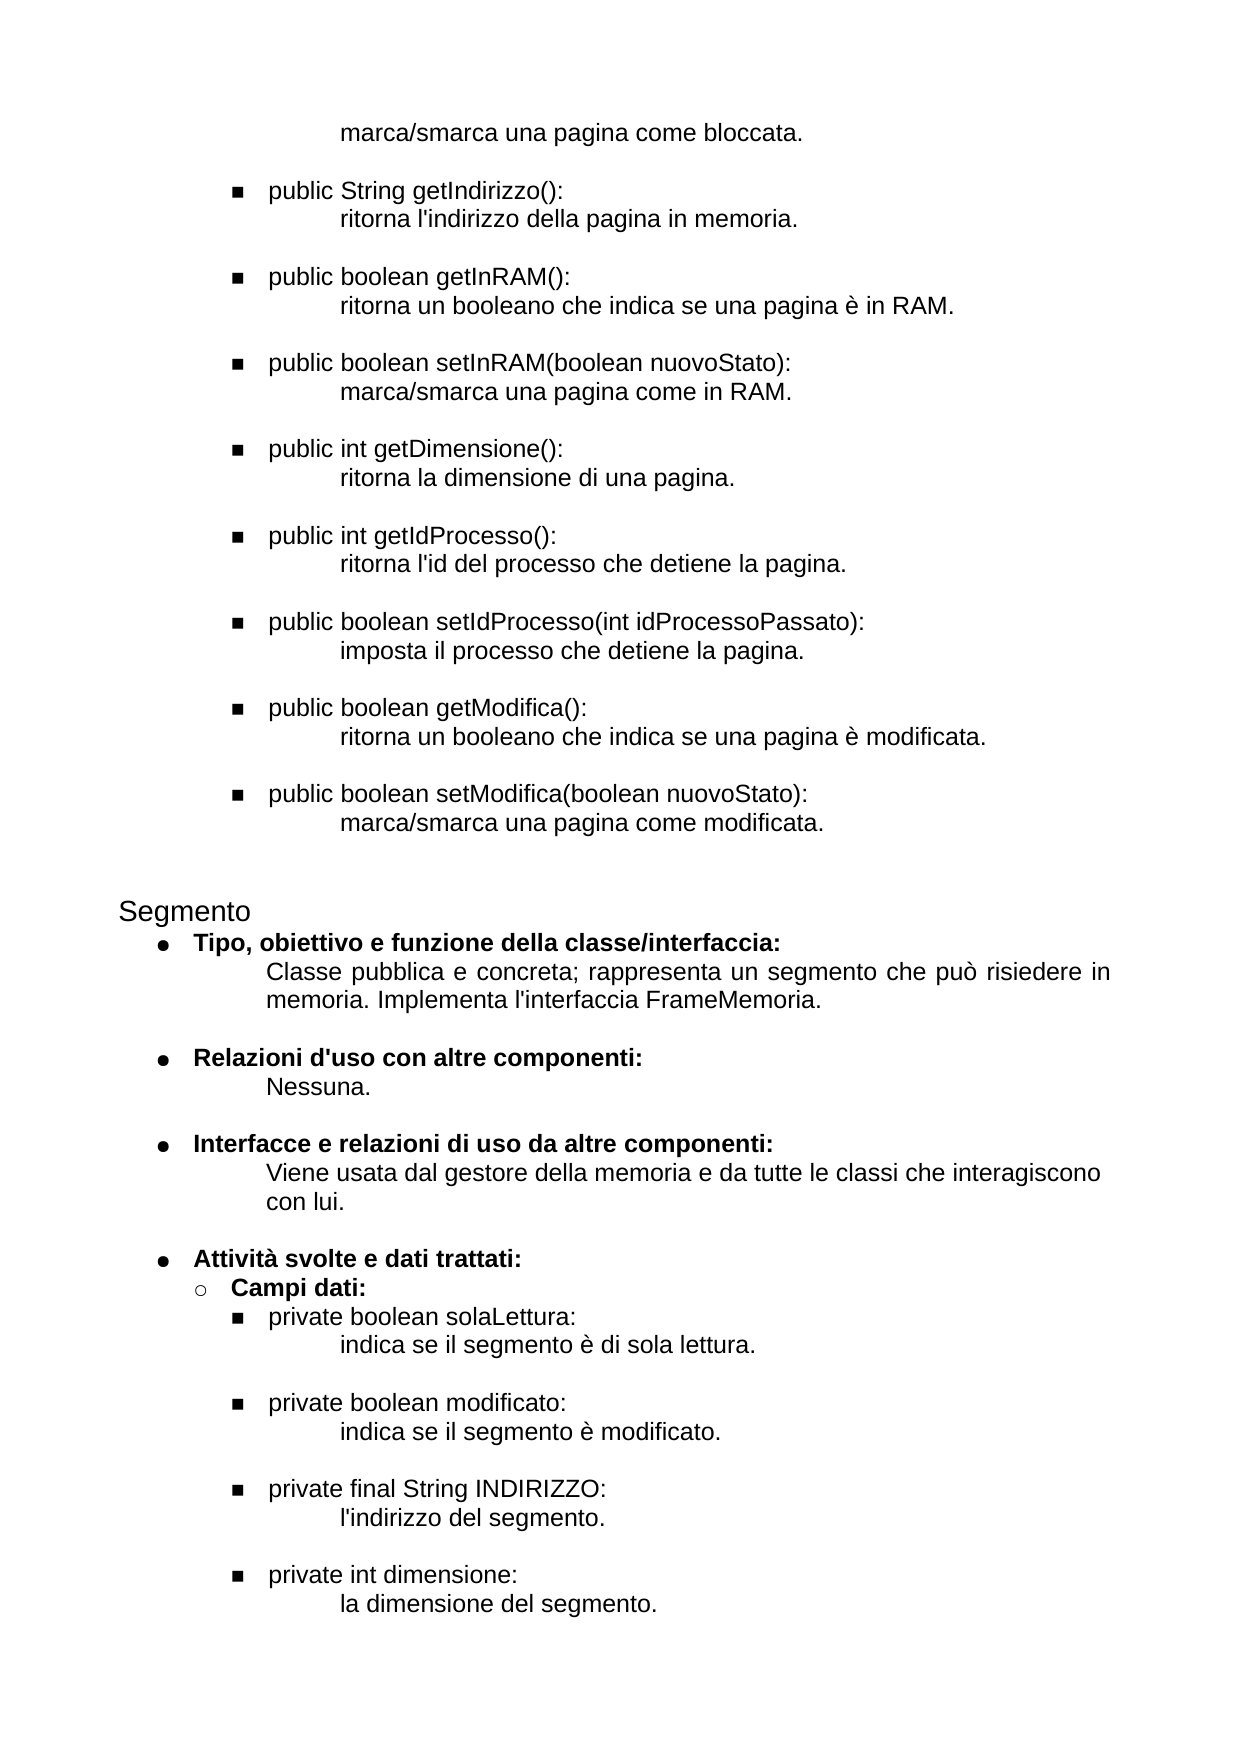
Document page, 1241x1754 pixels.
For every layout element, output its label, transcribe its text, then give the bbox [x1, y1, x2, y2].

text ritorna un booleano che indica se una pagina è modificata. [118, 722, 1122, 751]
list Campi dati: [193, 1273, 1122, 1302]
list Attività svolte e dati trattati: [156, 1244, 1122, 1273]
list public boolean setIdProcesso(int idProcessoPassato): [231, 607, 1122, 636]
text Segmento [118, 894, 1122, 928]
list Interfacce e relazioni di uso da altre componenti: [156, 1129, 1122, 1158]
text ritorna l'indirizzo della pagina in memoria. [118, 204, 1122, 233]
text marca/smarca una pagina come in RAM. [118, 377, 1122, 406]
list public boolean setInRAM(boolean nuovoStato): [231, 348, 1122, 377]
text la dimensione del segmento. [118, 1589, 1122, 1618]
list public int getIdProcesso(): [231, 521, 1122, 549]
list public boolean getModifica(): [231, 693, 1122, 722]
list private boolean modificato: [231, 1388, 1122, 1417]
text imposta il processo che detiene la pagina. [118, 636, 1122, 664]
list public boolean setModifica(boolean nuovoStato): [231, 779, 1122, 808]
text ritorna un booleano che indica se una pagina è in RAM. [118, 291, 1122, 319]
list private boolean solaLettura: [231, 1302, 1122, 1330]
text ritorna l'id del processo che detiene la pagina. [118, 549, 1122, 578]
text marca/smarca una pagina come bloccata. [118, 118, 1122, 147]
list Tipo, obiettivo e funzione della classe/interfaccia: [156, 928, 1122, 957]
list public int getDimensione(): [231, 434, 1122, 463]
list public boolean getInRAM(): [231, 262, 1122, 291]
text indica se il segmento è di sola lettura. [118, 1330, 1122, 1359]
list Classe pubblica e concreta; rappresenta un segmento che può risiedere in memoria. Implementa l'interfaccia FrameMemoria. [156, 957, 1122, 1014]
list private final String INDIRIZZO: [231, 1474, 1122, 1503]
list private int dimensione: [231, 1560, 1122, 1589]
text indica se il segmento è modificato. [118, 1417, 1122, 1445]
list Viene usata dal gestore della memoria e da tutte le classi che interagiscono con lui. [156, 1158, 1122, 1215]
list Nessuna. [156, 1072, 1122, 1100]
text marca/smarca una pagina come modificata. [118, 808, 1122, 837]
text ritorna la dimensione di una pagina. [118, 463, 1122, 492]
list Relazioni d'uso con altre componenti: [156, 1043, 1122, 1072]
text l'indirizzo del segmento. [118, 1503, 1122, 1532]
list public String getIndirizzo(): [231, 176, 1122, 204]
